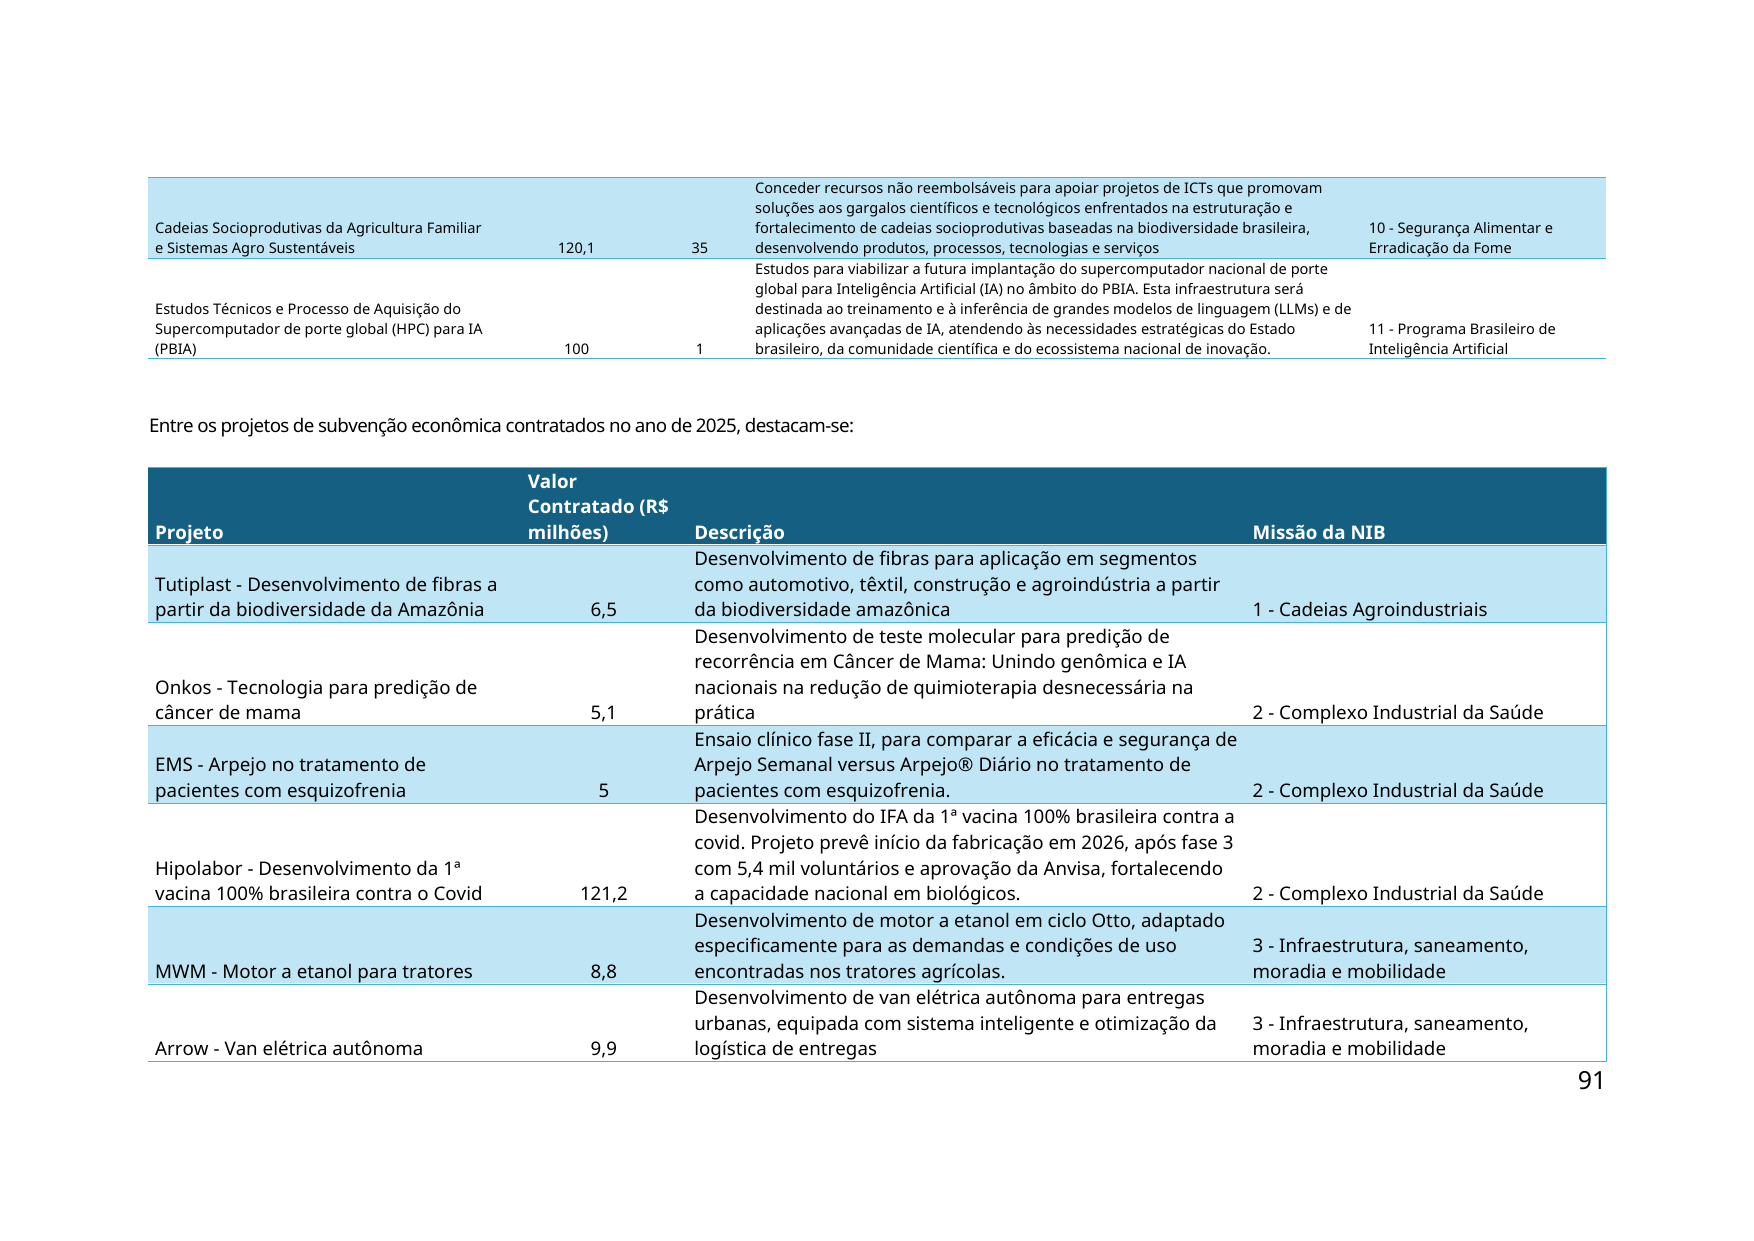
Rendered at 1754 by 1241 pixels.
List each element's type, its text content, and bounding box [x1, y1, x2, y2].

table_cell Desenvolvimento do IFA da 1ª vacina 100% brasileira contra a covid. Projeto prevê início da fabricação em 2026, após fase 3 com 5,4 mil voluntários e aprovação da Anvisa, fortalecendo a capacidade nacional em biológicos. [687, 804, 1245, 906]
table_cell 5,1 [520, 623, 687, 725]
table_cell EMS - Arpejo no tratamento de pacientes com esquizofrenia [148, 726, 520, 803]
table_cell Conceder recursos não reembolsáveis para apoiar projetos de ICTs que promovam soluções aos gargalos científicos e tecnológicos enfrentados na estruturação e fortalecimento de cadeias socioprodutivas baseadas na biodiversidade brasileira, desenvolvendo produtos, processos, tecnologias e serviços [748, 178, 1361, 258]
table_cell 100 [501, 259, 652, 358]
table_cell Hipolabor - Desenvolvimento da 1ª vacina 100% brasileira contra o Covid [148, 804, 520, 906]
table_cell Desenvolvimento de fibras para aplicação em segmentos como automotivo, têxtil, construção e agroindústria a partir da biodiversidade amazônica [687, 546, 1245, 622]
table_cell Ensaio clínico fase II, para comparar a eficácia e segurança de Arpejo Semanal versus Arpejo® Diário no tratamento de pacientes com esquizofrenia. [687, 726, 1245, 803]
table_cell MWM - Motor a etanol para tratores [148, 907, 520, 983]
table_cell 35 [652, 178, 748, 258]
table_cell 3 - Infraestrutura, saneamento, moradia e mobilidade [1245, 985, 1606, 1061]
table_cell 121,2 [520, 804, 687, 906]
table_cell Desenvolvimento de motor a etanol em ciclo Otto, adaptado especificamente para as demandas e condições de uso encontradas nos tratores agrícolas. [687, 907, 1245, 983]
table_header Valor Contratado (R$ milhões) [520, 468, 687, 544]
table_cell 1 [652, 259, 748, 358]
table_header Projeto [148, 468, 520, 544]
table_header Missão da NIB [1245, 468, 1606, 544]
table_cell 2 - Complexo Industrial da Saúde [1245, 726, 1606, 803]
table_cell Estudos Técnicos e Processo de Aquisição do Supercomputador de porte global (HPC) para IA (PBIA) [148, 259, 501, 358]
table_header Descrição [687, 468, 1245, 544]
table_cell Estudos para viabilizar a futura implantação do supercomputador nacional de porte global para Inteligência Artificial (IA) no âmbito do PBIA. Esta infraestrutura será destinada ao treinamento e à inferência de grandes modelos de linguagem (LLMs) e de aplicações avançadas de IA, atendendo às necessidades estratégicas do Estado brasileiro, da comunidade científica e do ecossistema nacional de inovação. [748, 259, 1361, 358]
table_cell 5 [520, 726, 687, 803]
table_cell Arrow - Van elétrica autônoma [148, 985, 520, 1061]
table_cell Desenvolvimento de teste molecular para predição de recorrência em Câncer de Mama: Unindo genômica e IA nacionais na redução de quimioterapia desnecessária na prática [687, 623, 1245, 725]
table_cell 3 - Infraestrutura, saneamento, moradia e mobilidade [1245, 907, 1606, 983]
table_cell 1 - Cadeias Agroindustriais [1245, 546, 1606, 622]
table_cell 10 - Segurança Alimentar e Erradicação da Fome [1361, 178, 1606, 258]
table_cell Desenvolvimento de van elétrica autônoma para entregas urbanas, equipada com sistema inteligente e otimização da logística de entregas [687, 985, 1245, 1061]
text Entre os projetos de subvenção econômica contratados no ano de 2025, destacam-se: [149, 412, 1606, 437]
table_cell Cadeias Socioprodutivas da Agricultura Familiar e Sistemas Agro Sustentáveis [148, 178, 501, 258]
table_cell Tutiplast - Desenvolvimento de fibras a partir da biodiversidade da Amazônia [148, 546, 520, 622]
table_cell 120,1 [501, 178, 652, 258]
table_cell 8,8 [520, 907, 687, 983]
table_cell 6,5 [520, 546, 687, 622]
table_cell 2 - Complexo Industrial da Saúde [1245, 804, 1606, 906]
table_cell 9,9 [520, 985, 687, 1061]
table_cell 2 - Complexo Industrial da Saúde [1245, 623, 1606, 725]
table_cell 11 - Programa Brasileiro de Inteligência Artificial [1361, 259, 1606, 358]
table_cell Onkos - Tecnologia para predição de câncer de mama [148, 623, 520, 725]
